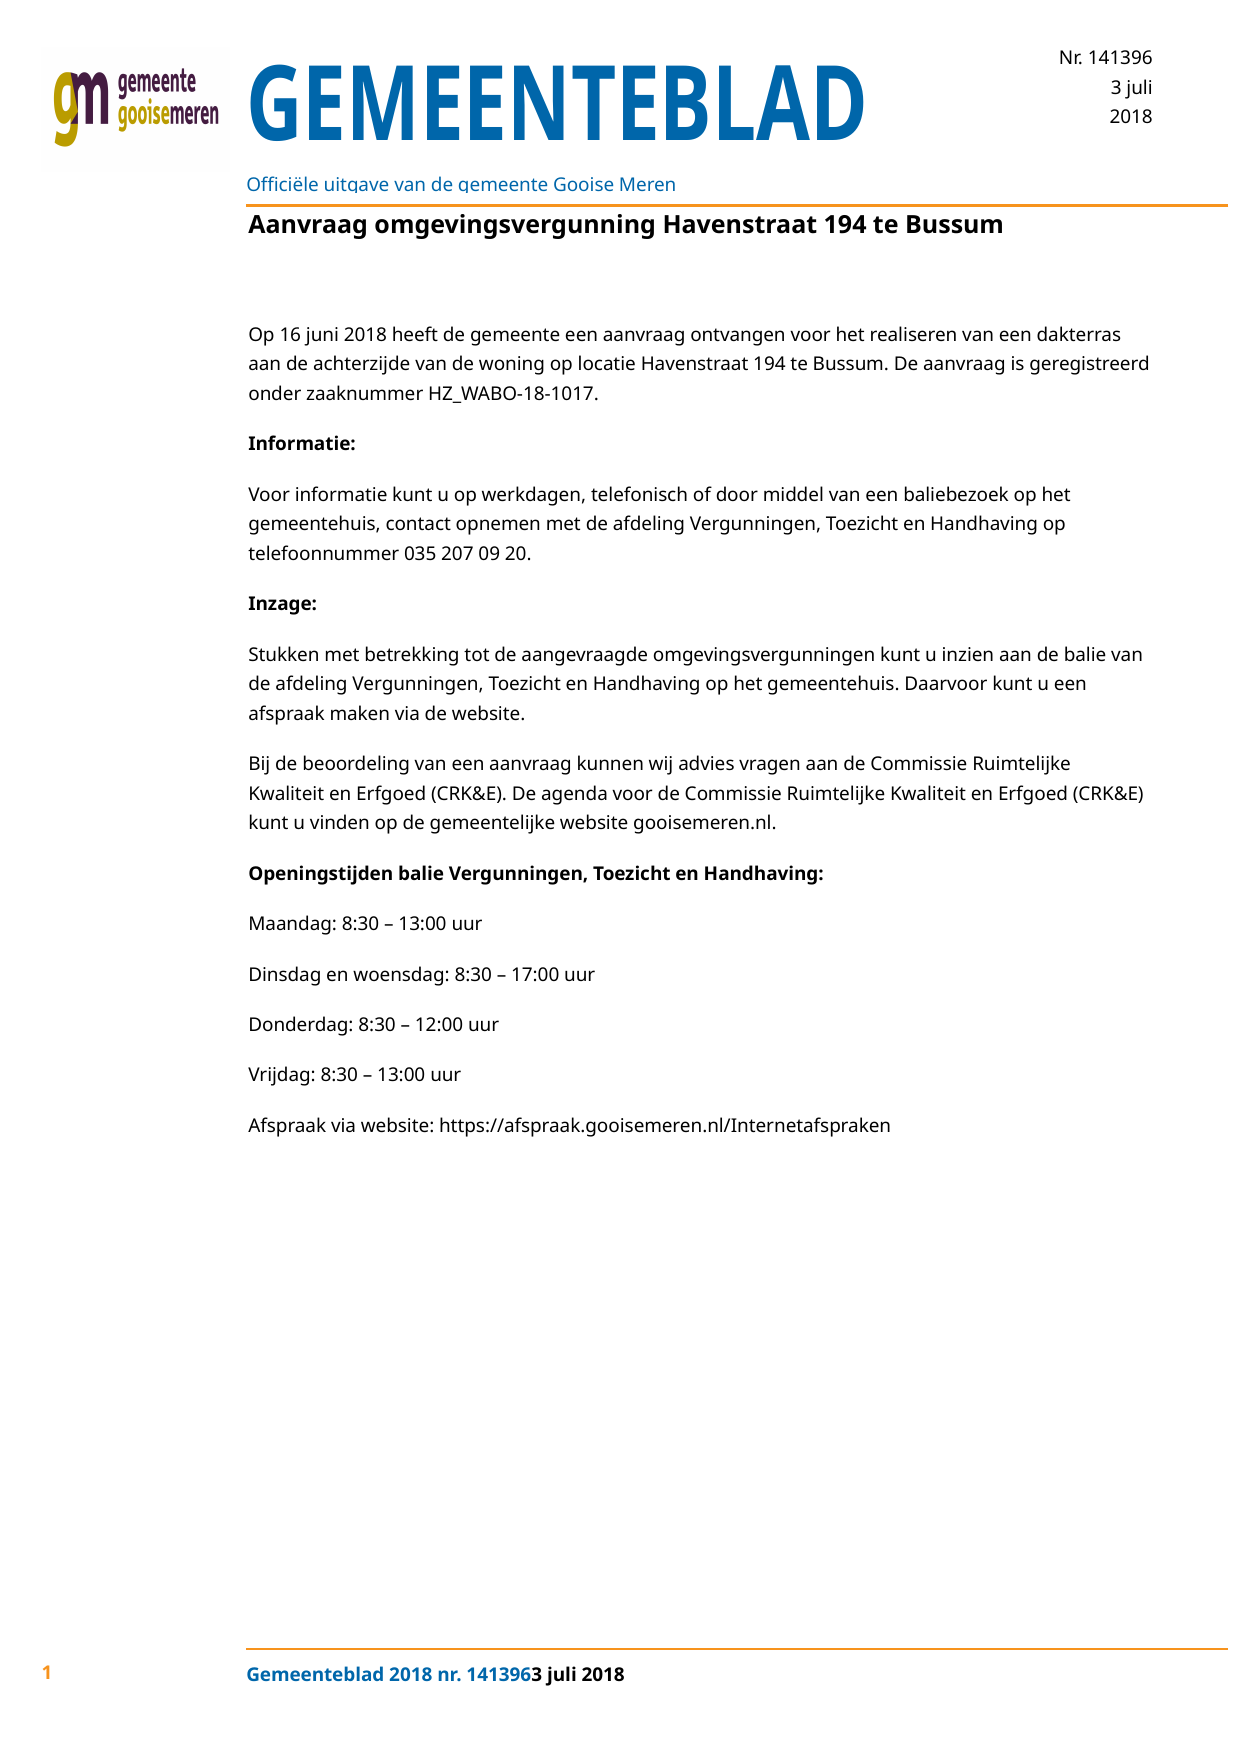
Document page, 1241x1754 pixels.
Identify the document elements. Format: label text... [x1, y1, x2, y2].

text Bij de beoordeling van een aanvraag kunnen wij advies vragen aan de Commissie Ruimtelijke Kwaliteit en Erfgoed (CRK&E). De agenda voor de Commissie Ruimtelijke Kwaliteit en Erfgoed (CRK&E) kunt u vinden op de gemeentelijke website gooisemeren.nl. [248, 750, 1152, 835]
text Afspraak via website: https://afspraak.gooisemeren.nl/Internetafspraken [248, 1112, 1152, 1138]
text Vrijdag: 8:30 – 13:00 uur [248, 1062, 1152, 1087]
text Donderdag: 8:30 – 12:00 uur [248, 1011, 1152, 1037]
text Maandag: 8:30 – 13:00 uur [248, 910, 1152, 936]
text Aanvraag omgevingsvergunning Havenstraat 194 te Bussum [248, 207, 1152, 241]
text Op 16 juni 2018 heeft de gemeente een aanvraag ontvangen voor het realiseren van een dakterras aan de achterzijde van de woning op locatie Havenstraat 194 te Bussum. De aanvraag is geregistreerd onder zaaknummer HZ_WABO-18-1017. [248, 321, 1152, 406]
text Informatie: [248, 430, 1152, 456]
text Inzage: [248, 590, 1152, 616]
text Dinsdag en woensdag: 8:30 – 17:00 uur [248, 961, 1152, 986]
picture [41, 47, 231, 172]
text Voor informatie kunt u op werkdagen, telefonisch of door middel van een baliebezoek op het gemeentehuis, contact opnemen met de afdeling Vergunningen, Toezicht en Handhaving op telefoonnummer 035 207 09 20. [248, 481, 1152, 566]
text Openingstijden balie Vergunningen, Toezicht en Handhaving: [248, 860, 1152, 886]
text Stukken met betrekking tot de aangevraagde omgevingsvergunningen kunt u inzien aan de balie van de afdeling Vergunningen, Toezicht en Handhaving op het gemeentehuis. Daarvoor kunt u een afspraak maken via de website. [248, 641, 1152, 726]
